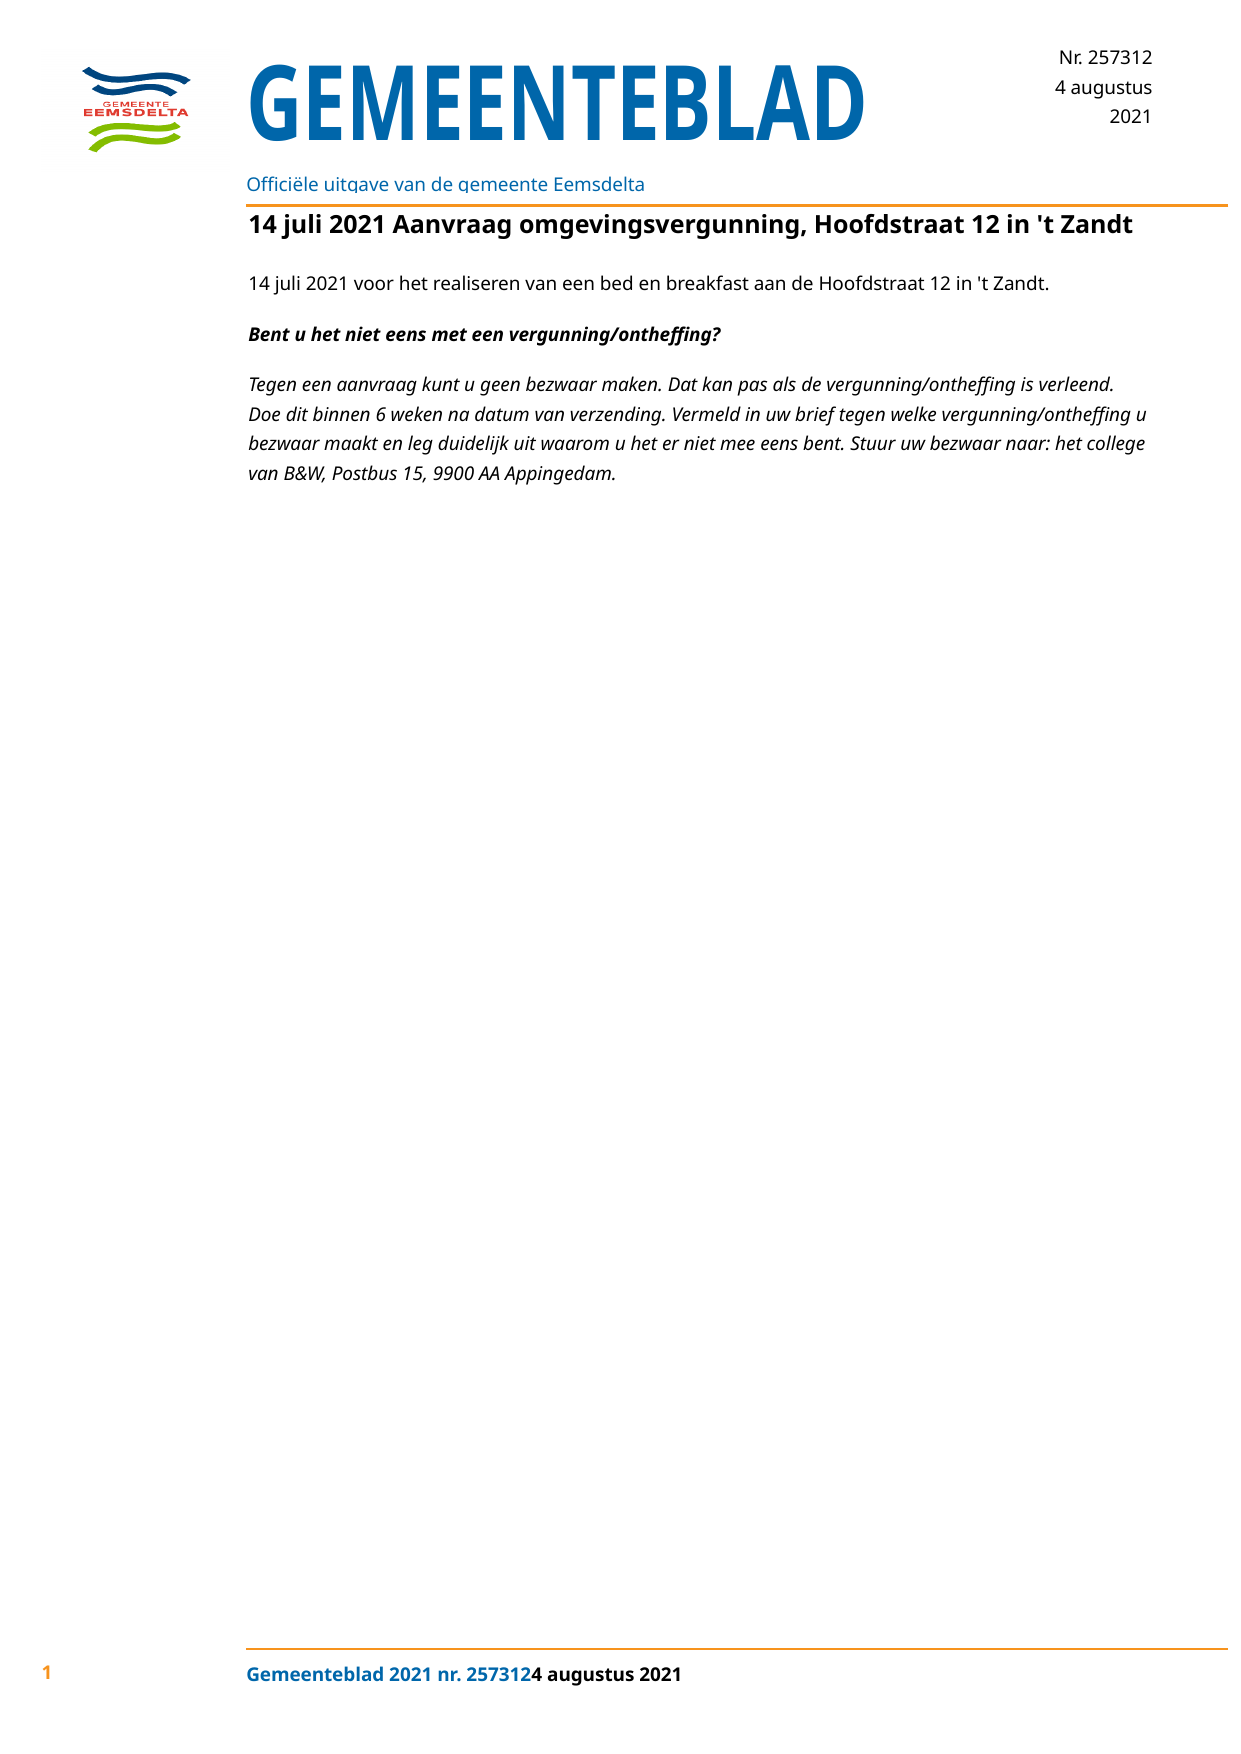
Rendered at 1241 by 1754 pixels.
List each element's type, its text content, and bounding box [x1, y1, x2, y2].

text 14 juli 2021 voor het realiseren van een bed en breakfast aan de Hoofdstraat 12 in 't Zandt. [248, 270, 1152, 296]
text Tegen een aanvraag kunt u geen bezwaar maken. Dat kan pas als de vergunning/ontheffing is verleend. Doe dit binnen 6 weken na datum van verzending. Vermeld in uw brief tegen welke vergunning/ontheffing u bezwaar maakt en leg duidelijk uit waarom u het er niet mee eens bent. Stuur uw bezwaar naar: het college van B&W, Postbus 15, 9900 AA Appingedam. [248, 371, 1152, 486]
text Bent u het niet eens met een vergunning/ontheffing? [248, 321, 1152, 346]
text 14 juli 2021 Aanvraag omgevingsvergunning, Hoofdstraat 12 in 't Zandt [248, 207, 1152, 241]
picture [41, 47, 231, 172]
